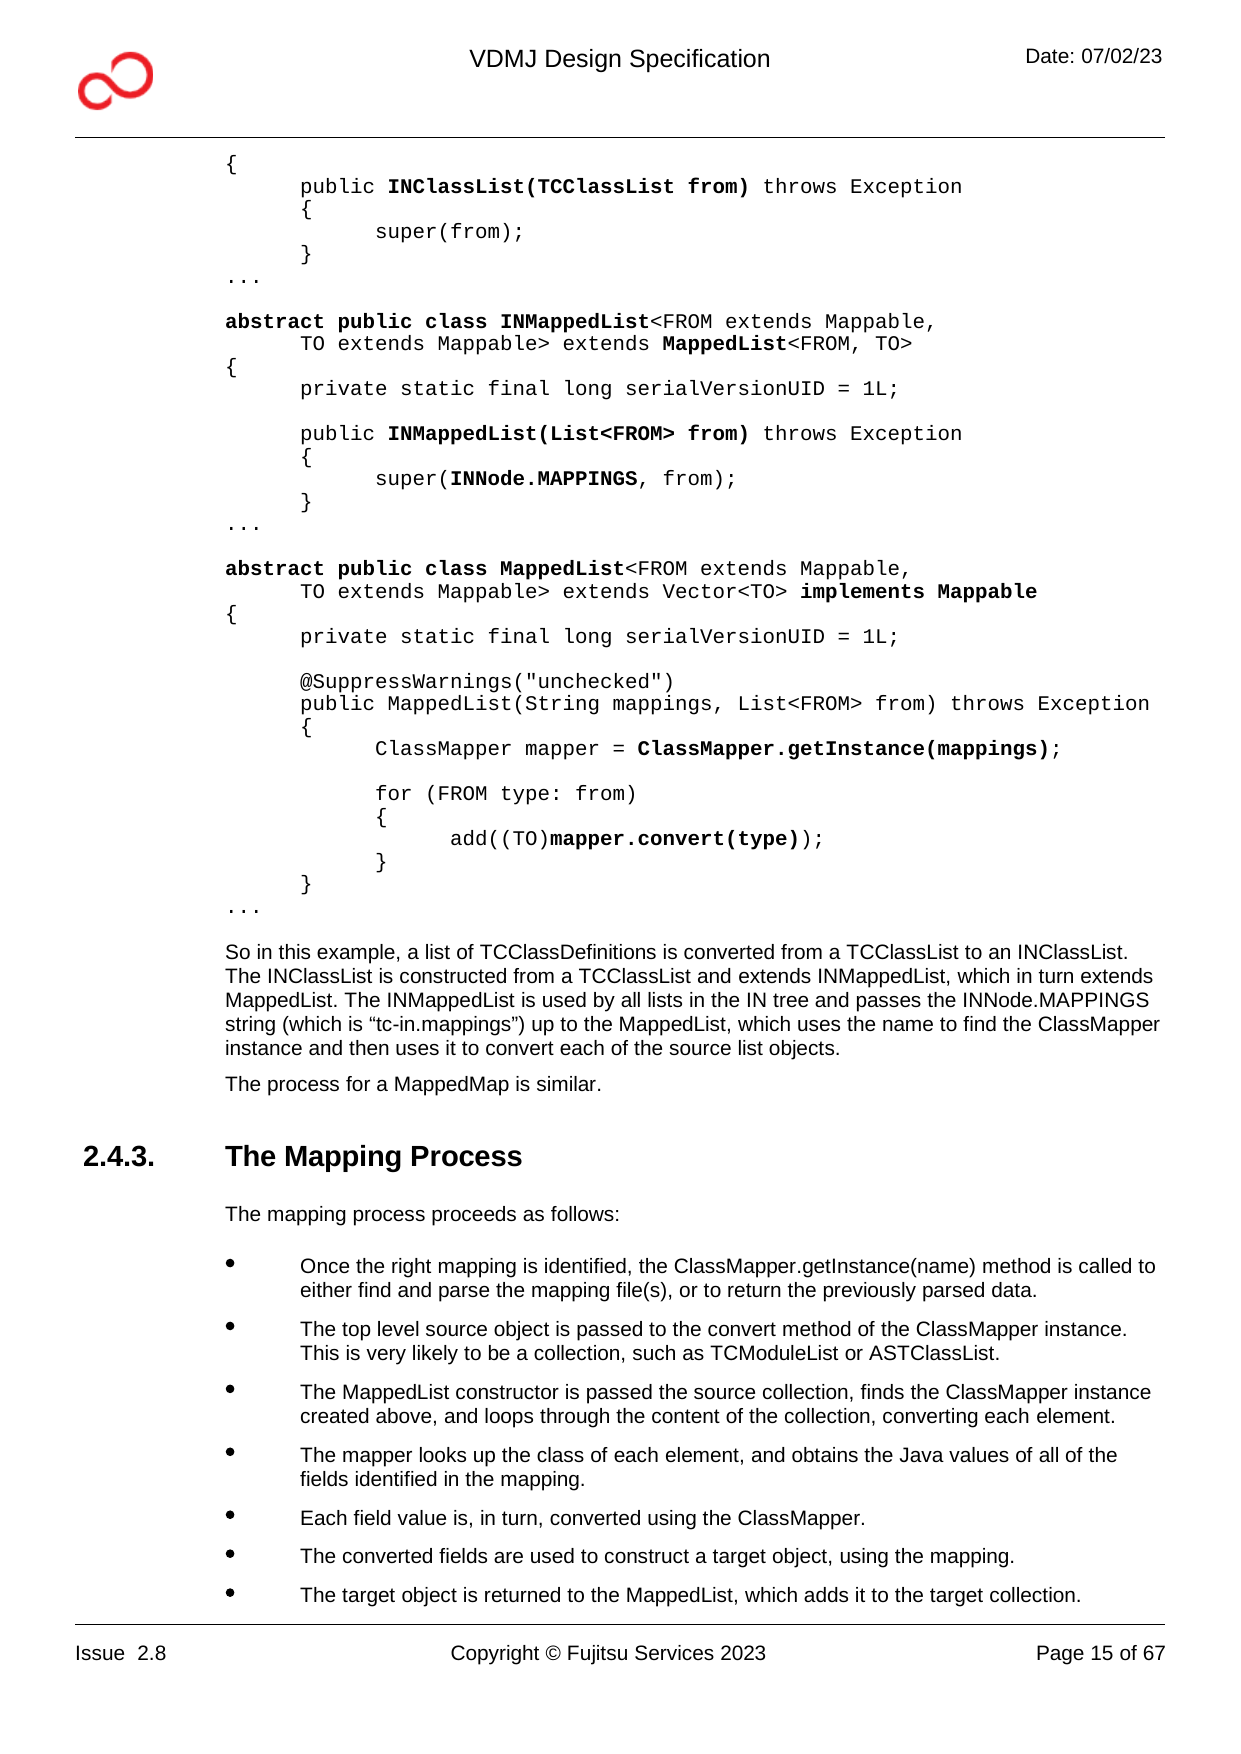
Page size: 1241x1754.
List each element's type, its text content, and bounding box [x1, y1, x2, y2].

list Once the right mapping is identified, the ClassMapper.getInstance(name) method is called to either find and parse the mapping file(s), or to return the previously parsed data. [225, 1254, 1165, 1302]
text super(from); [225, 220, 1165, 243]
text TO extends Mappable> extends MappedList<FROM, TO> [225, 333, 1165, 355]
text abstract public class MappedList<FROM extends Mappable, [225, 558, 1165, 580]
text @SuppressWarnings("unchecked") [225, 670, 1165, 693]
text { [225, 715, 1165, 738]
text super(INNode.MAPPINGS, from); [225, 468, 1165, 490]
list The converted fields are used to construct a target object, using the mapping. [225, 1545, 1165, 1569]
text So in this example, a list of TCClassDefinitions is converted from a TCClassList to an INClassList. The INClassList is constructed from a TCClassList and extends INMappedList, which in turn extends MappedList. The INMappedList is used by all lists in the IN tree and passes the INNode.MAPPINGS string (which is “tc-in.mappings”) up to the MappedList, which uses the name to find the ClassMapper instance and then uses it to convert each of the source list objects. [225, 940, 1165, 1060]
text { [225, 355, 1165, 378]
text private static final long serialVersionUID = 1L; [225, 625, 1165, 648]
text { [225, 445, 1165, 468]
text ... [225, 513, 1165, 535]
text TO extends Mappable> extends Vector<TO> implements Mappable [225, 580, 1165, 603]
text } [225, 490, 1165, 513]
text public INClassList(TCClassList from) throws Exception [225, 175, 1165, 198]
list The mapper looks up the class of each element, and obtains the Java values of all of the fields identified in the mapping. [225, 1443, 1165, 1491]
text The process for a MappedMap is similar. [225, 1073, 1165, 1097]
text } [225, 873, 1165, 895]
list The MappedList constructor is passed the source collection, finds the ClassMapper instance created above, and loops through the content of the collection, converting each element. [225, 1380, 1165, 1428]
list The top level source object is passed to the convert method of the ClassMapper instance. This is very likely to be a collection, such as TCModuleList or ASTClassList. [225, 1317, 1165, 1365]
text } [225, 243, 1165, 265]
text public MappedList(String mappings, List<FROM> from) throws Exception [225, 693, 1165, 715]
text add((TO)mapper.convert(type)); [225, 828, 1165, 850]
text abstract public class INMappedList<FROM extends Mappable, [225, 310, 1165, 333]
text for (FROM type: from) [225, 783, 1165, 805]
subtitle The Mapping Process [75, 1139, 1165, 1173]
list Each field value is, in turn, converted using the ClassMapper. [225, 1506, 1165, 1530]
text { [225, 603, 1165, 625]
text { [225, 153, 1165, 175]
text private static final long serialVersionUID = 1L; [225, 378, 1165, 400]
text { [225, 805, 1165, 828]
text ... [225, 265, 1165, 288]
list The target object is returned to the MappedList, which adds it to the target collection. [225, 1584, 1165, 1608]
text ... [225, 895, 1165, 918]
text The mapping process proceeds as follows: [225, 1203, 1165, 1227]
picture [78, 44, 153, 120]
text ClassMapper mapper = ClassMapper.getInstance(mappings); [225, 738, 1165, 760]
text } [225, 850, 1165, 873]
text { [225, 198, 1165, 220]
text public INMappedList(List<FROM> from) throws Exception [225, 423, 1165, 445]
